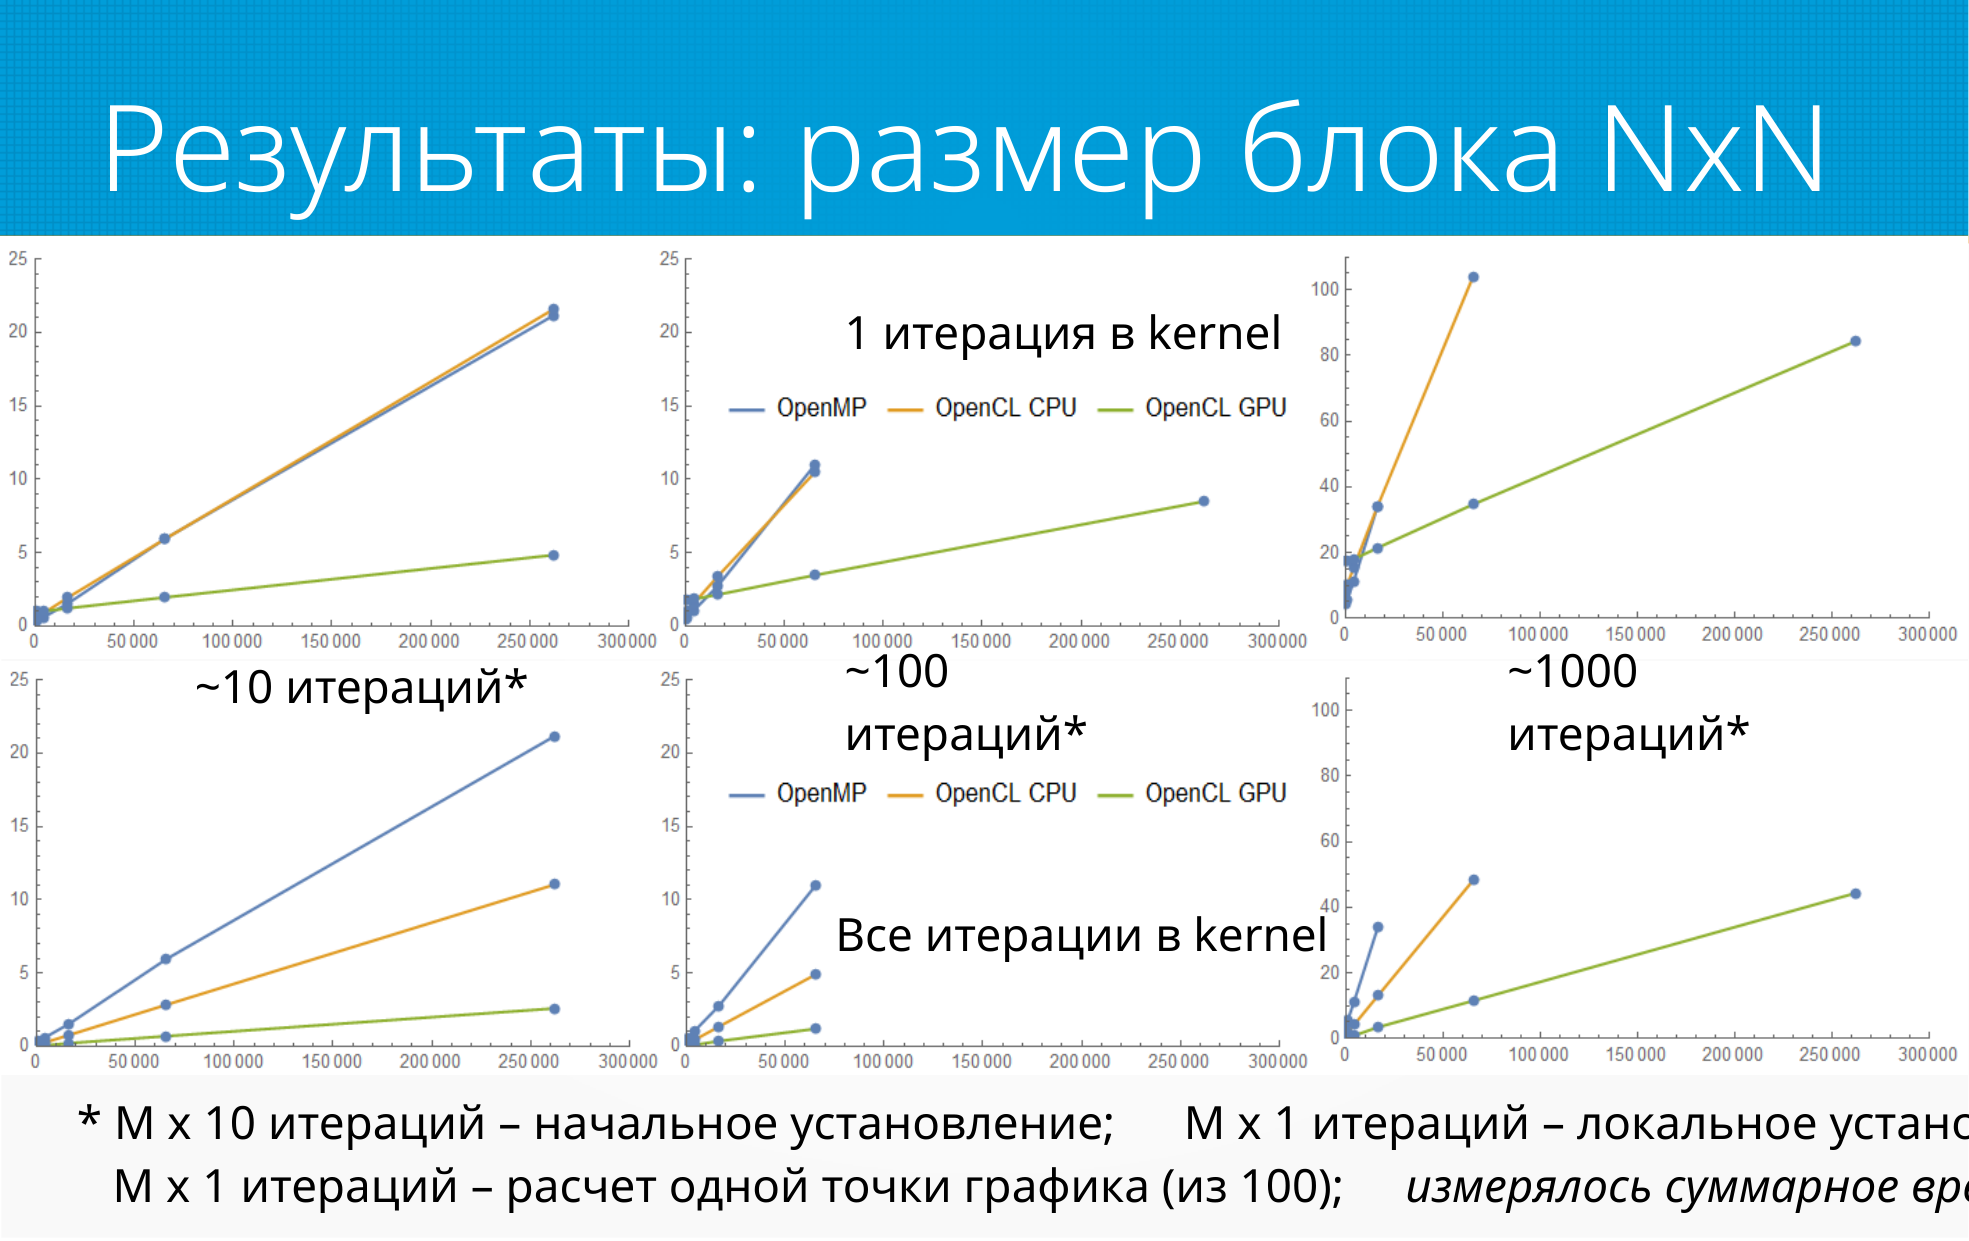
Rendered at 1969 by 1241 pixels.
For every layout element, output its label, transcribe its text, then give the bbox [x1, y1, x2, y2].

text_box * M x 10 итераций – начальное установление; M x 1 итераций – локальное установление M x 1 итераций – расчет одной точки графика (из 100); измерялось суммарное время [70, 1089, 1884, 1217]
text_box ~1000 итераций* [1501, 637, 1890, 765]
picture [0, 236, 1969, 1241]
text_box 1 итерация в kernel [838, 296, 1236, 367]
text_box Все итерации в kernel [829, 899, 1276, 969]
picture [1958, 1117, 1969, 1136]
text_box ~100 итераций* [838, 637, 1168, 765]
title Результаты: размер блока NxN [98, 19, 1870, 227]
text_box ~10 итераций* [188, 639, 490, 733]
